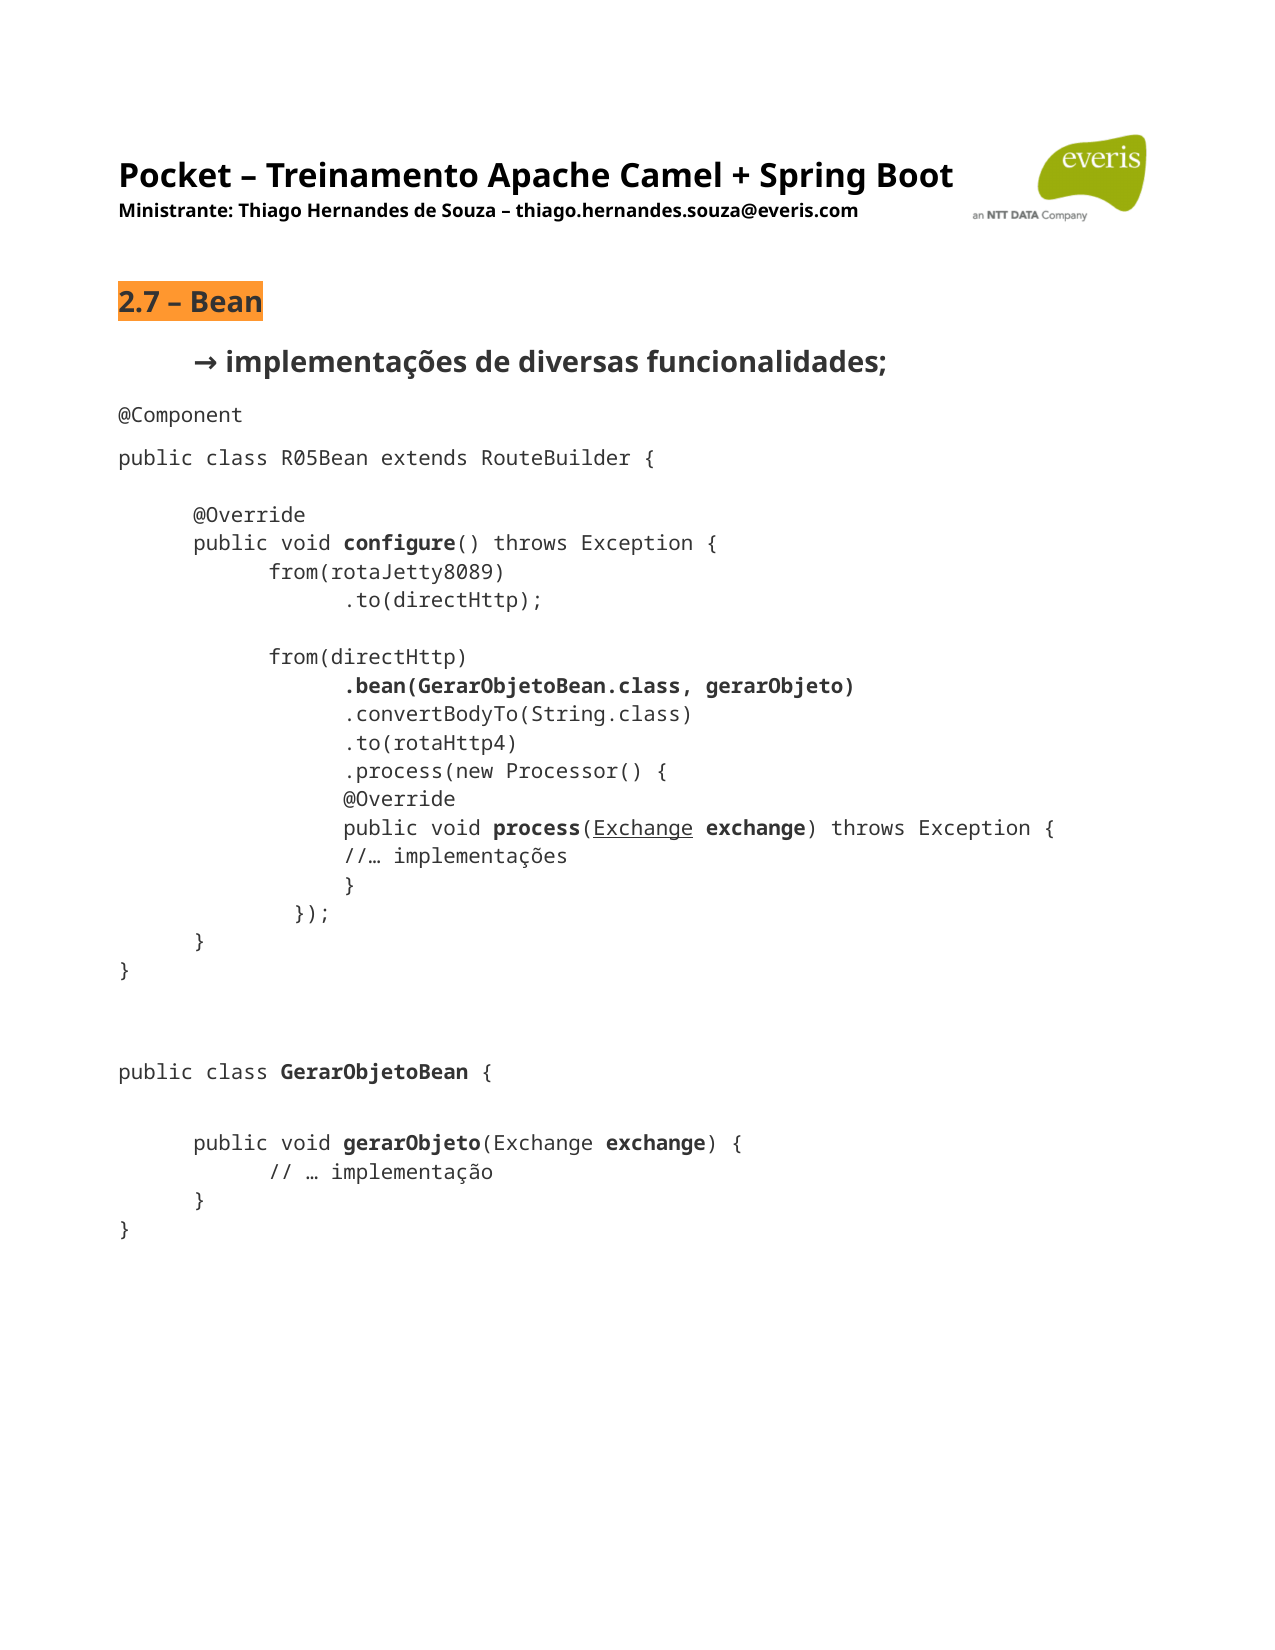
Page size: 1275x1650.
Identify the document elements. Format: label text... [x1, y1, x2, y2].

text } [118, 1214, 1157, 1242]
text .process(new Processor() { [118, 756, 1157, 784]
text @Override [118, 500, 1157, 528]
text @Override [118, 784, 1157, 813]
text @Component [118, 400, 1157, 429]
text 2.7 – Bean [118, 281, 1157, 321]
text //… implementações [118, 841, 1157, 870]
text → implementações de diversas funcionalidades; [118, 341, 1157, 381]
text from(rotaJetty8089) [118, 557, 1157, 585]
text public void process(Exchange exchange) throws Exception { [118, 813, 1157, 841]
text .to(directHttp); [118, 585, 1157, 614]
text public void gerarObjeto(Exchange exchange) { [118, 1128, 1157, 1157]
text .to(rotaHttp4) [118, 728, 1157, 756]
text } [118, 955, 1157, 983]
text from(directHttp) [118, 642, 1157, 671]
text public class GerarObjetoBean { [118, 1057, 1157, 1086]
picture [965, 131, 1154, 225]
text // … implementação [118, 1157, 1157, 1185]
text .bean(GerarObjetoBean.class, gerarObjeto) [118, 671, 1157, 699]
text } [118, 1185, 1157, 1214]
text }); [118, 898, 1157, 927]
text } [118, 927, 1157, 955]
text } [118, 870, 1157, 898]
text .convertBodyTo(String.class) [118, 699, 1157, 728]
text public class R05Bean extends RouteBuilder { [118, 443, 1157, 471]
text public void configure() throws Exception { [118, 528, 1157, 557]
